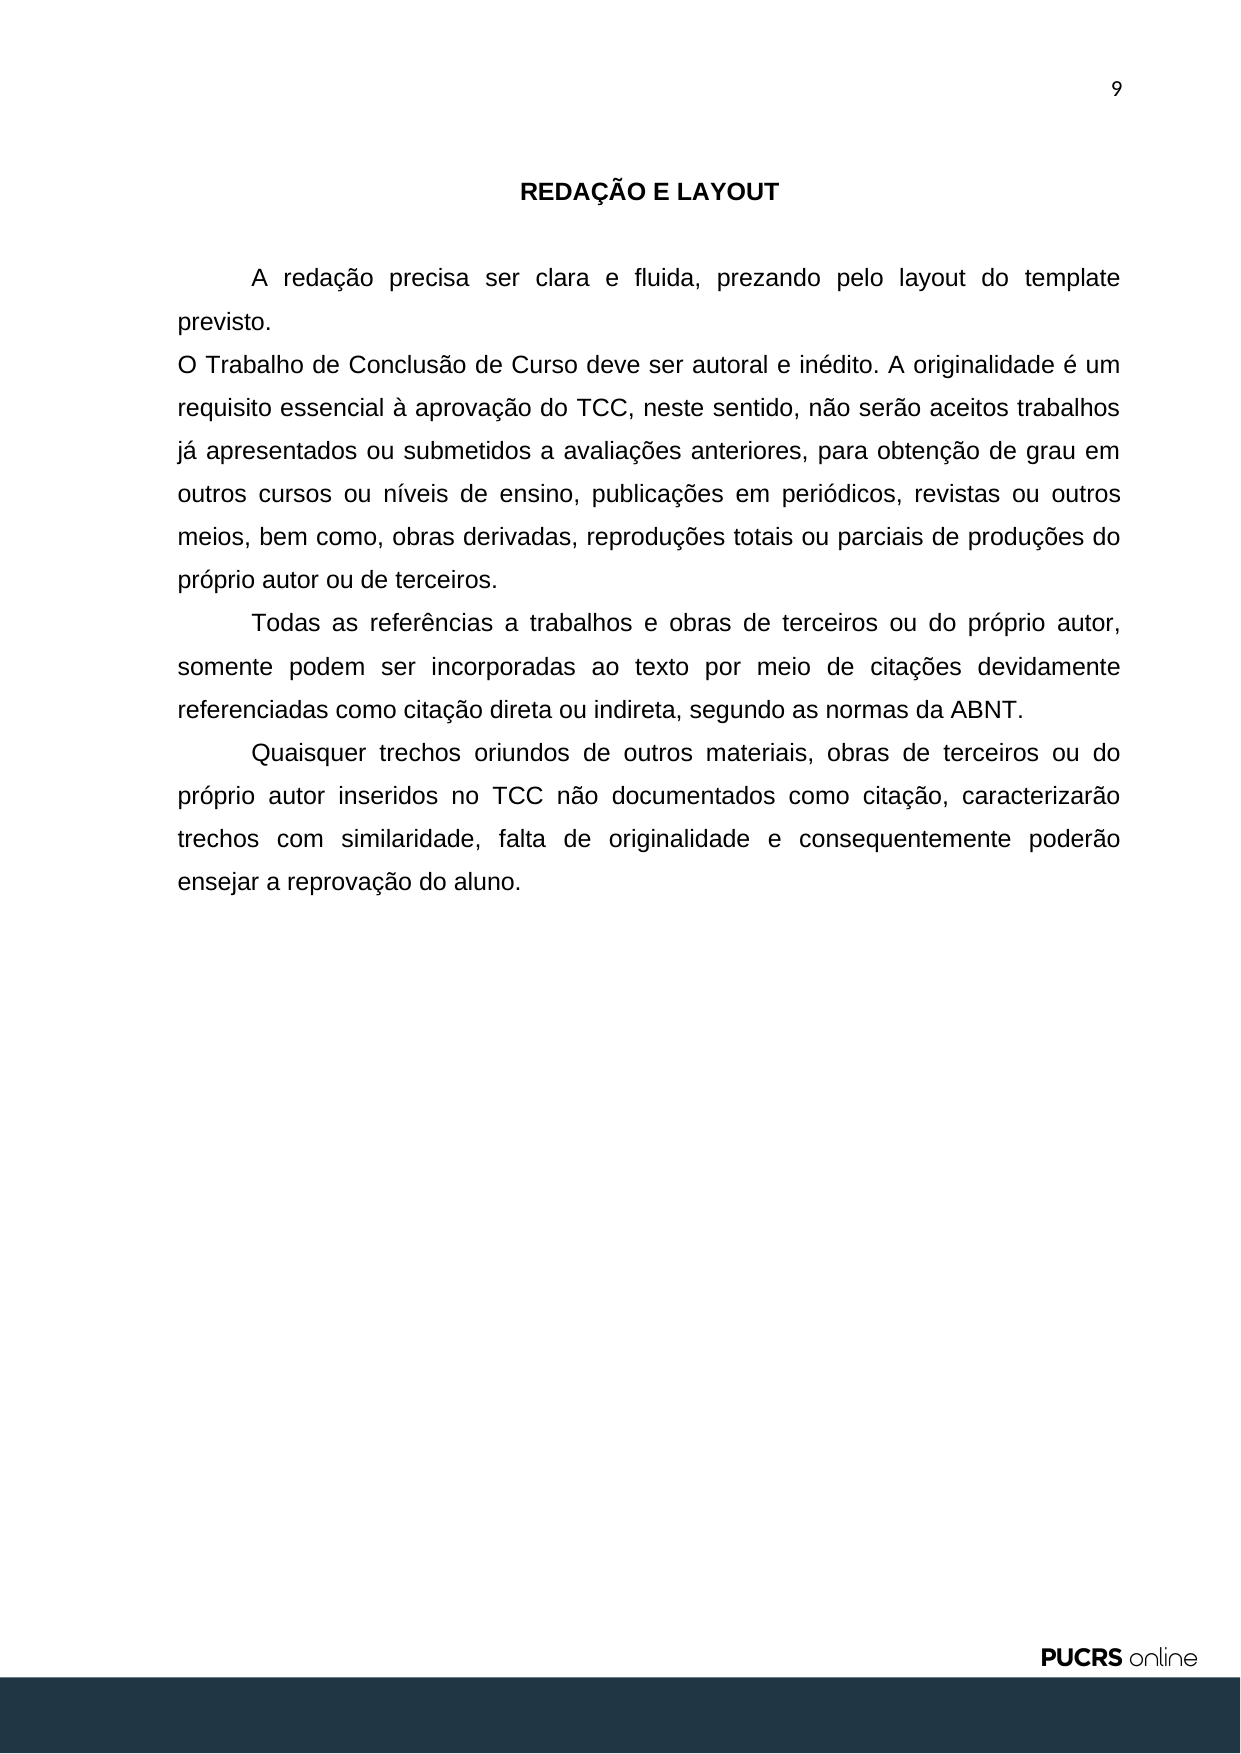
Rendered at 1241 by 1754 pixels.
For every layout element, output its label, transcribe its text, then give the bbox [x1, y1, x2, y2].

text O Trabalho de Conclusão de Curso deve ser autoral e inédito. A originalidade é um requisito essencial à aprovação do TCC, neste sentido, não serão aceitos trabalhos já apresentados ou submetidos a avaliações anteriores, para obtenção de grau em outros cursos ou níveis de ensino, publicações em periódicos, revistas ou outros meios, bem como, obras derivadas, reproduções totais ou parciais de produções do próprio autor ou de terceiros. [177, 350, 1122, 594]
text Todas as referências a trabalhos e obras de terceiros ou do próprio autor, somente podem ser incorporadas ao texto por meio de citações devidamente referenciadas como citação direta ou indireta, segundo as normas da ABNT. [177, 608, 1122, 723]
text Quaisquer trechos oriundos de outros materiais, obras de terceiros ou do próprio autor inseridos no TCC não documentados como citação, caracterizarão trechos com similaridade, falta de originalidade e consequentemente poderão ensejar a reprovação do aluno. [177, 738, 1122, 896]
picture [1040, 1646, 1198, 1668]
text A redação precisa ser clara e fluida, prezando pelo layout do template previsto. [177, 263, 1122, 335]
text REDAÇÃO E LAYOUT [177, 177, 1122, 206]
